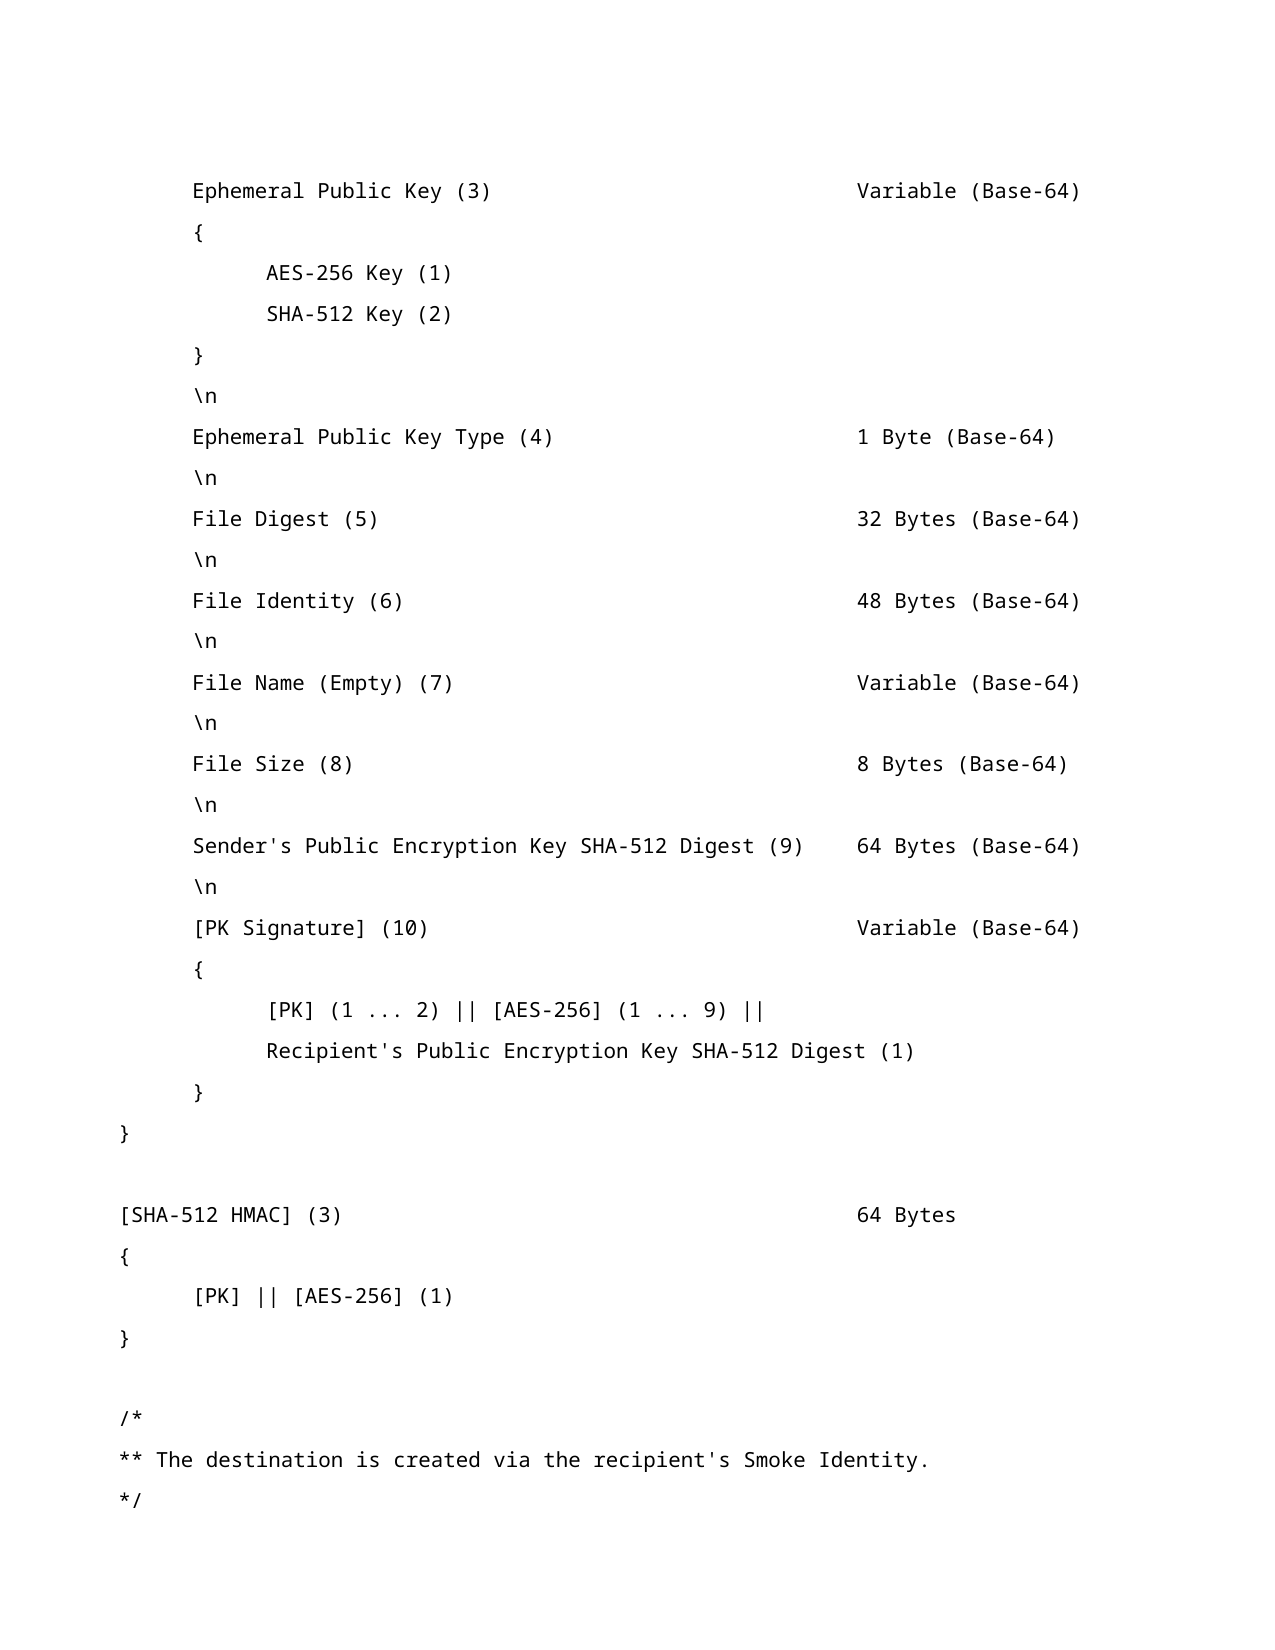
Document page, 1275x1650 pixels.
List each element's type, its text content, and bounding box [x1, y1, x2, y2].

text { [118, 1241, 1157, 1269]
text \n [118, 627, 1157, 655]
text \n [118, 463, 1157, 491]
text /* [118, 1404, 1157, 1433]
text \n [118, 790, 1157, 819]
text [PK Signature] (10) Variable (Base-64) [118, 913, 1157, 942]
text AES-256 Key (1) [118, 258, 1157, 287]
text [SHA-512 HMAC] (3) 64 Bytes [118, 1200, 1157, 1228]
text */ [118, 1486, 1157, 1515]
text \n [118, 872, 1157, 901]
text { [118, 954, 1157, 983]
text File Size (8) 8 Bytes (Base-64) [118, 749, 1157, 778]
text } [118, 1323, 1157, 1351]
text ** The destination is created via the recipient's Smoke Identity. [118, 1445, 1157, 1474]
text \n [118, 381, 1157, 409]
text Ephemeral Public Key Type (4) 1 Byte (Base-64) [118, 422, 1157, 450]
text { [118, 217, 1157, 246]
text \n [118, 545, 1157, 573]
text [PK] || [AES-256] (1) [118, 1282, 1157, 1310]
text Ephemeral Public Key (3) Variable (Base-64) [118, 176, 1157, 205]
text File Name (Empty) (7) Variable (Base-64) [118, 668, 1157, 696]
text SHA-512 Key (2) [118, 299, 1157, 328]
text } [118, 1077, 1157, 1105]
text File Identity (6) 48 Bytes (Base-64) [118, 586, 1157, 614]
text [PK] (1 ... 2) || [AES-256] (1 ... 9) || [118, 995, 1157, 1023]
text Recipient's Public Encryption Key SHA-512 Digest (1) [118, 1036, 1157, 1064]
text } [118, 1118, 1157, 1146]
text File Digest (5) 32 Bytes (Base-64) [118, 504, 1157, 532]
text Sender's Public Encryption Key SHA-512 Digest (9) 64 Bytes (Base-64) [118, 831, 1157, 860]
text \n [118, 708, 1157, 737]
text } [118, 340, 1157, 368]
